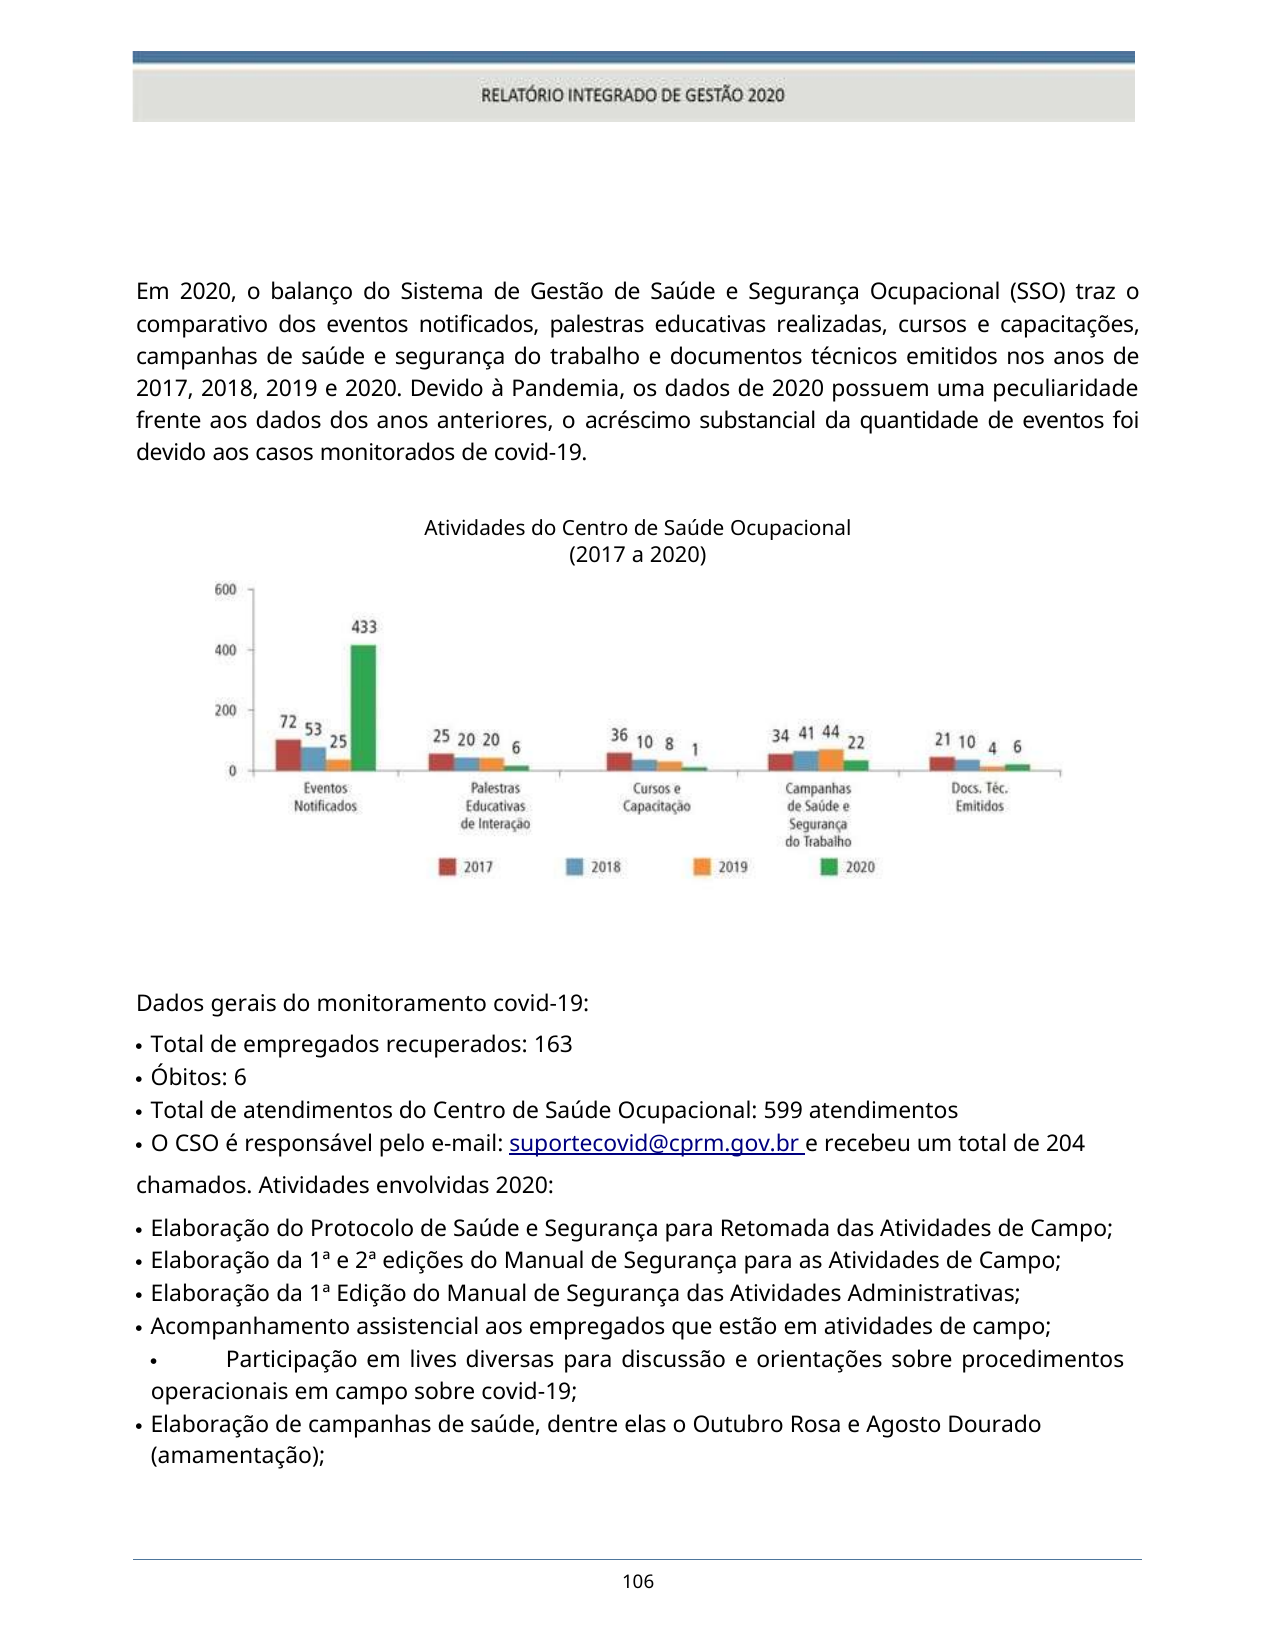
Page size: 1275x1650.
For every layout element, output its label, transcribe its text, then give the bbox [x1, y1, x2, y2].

list Elaboração do Protocolo de Saúde e Segurança para Retomada das Atividades de Campo; [136, 1211, 1202, 1243]
text Atividades do Centro de Saúde Ocupacional [251, 516, 1024, 540]
list Elaboração da 1ª Edição do Manual de Segurança das Atividades Administrativas; [136, 1277, 1202, 1308]
text Em 2020, o balanço do Sistema de Gestão de Saúde e Segurança Ocupacional (SSO) traz o comparativo dos eventos notificados, palestras educativas realizadas, cursos e capacitações, campanhas de saúde e segurança do trabalho e documentos técnicos emitidos nos anos de 2017, 2018, 2019 e 2020. Devido à Pandemia, os dados de 2020 possuem uma peculiaridade frente aos dados dos anos anteriores, o acréscimo substancial da quantidade de eventos foi devido aos casos monitorados de covid-19. [136, 275, 1140, 467]
list Total de atendimentos do Centro de Saúde Ocupacional: 599 atendimentos [136, 1094, 1202, 1125]
list Elaboração de campanhas de saúde, dentre elas o Outubro Rosa e Agosto Dourado (amamentação); [136, 1407, 1202, 1470]
list Óbitos: 6 [136, 1061, 1202, 1092]
list Participação em lives diversas para discussão e orientações sobre procedimentos operacionais em campo sobre covid-19; [151, 1343, 1139, 1406]
list Acompanhamento assistencial aos empregados que estão em atividades de campo; [136, 1310, 1202, 1341]
list O CSO é responsável pelo e-mail: suportecovid@cprm.gov.br e recebeu um total de 204 chamados. Atividades envolvidas 2020: [136, 1127, 1121, 1200]
list Elaboração da 1ª e 2ª edições do Manual de Segurança para as Atividades de Campo; [136, 1244, 1202, 1276]
text Dados gerais do monitoramento covid-19: [136, 987, 1202, 1018]
list Total de empregados recuperados: 163 [136, 1028, 1202, 1059]
text (2017 a 2020) [251, 540, 1024, 568]
